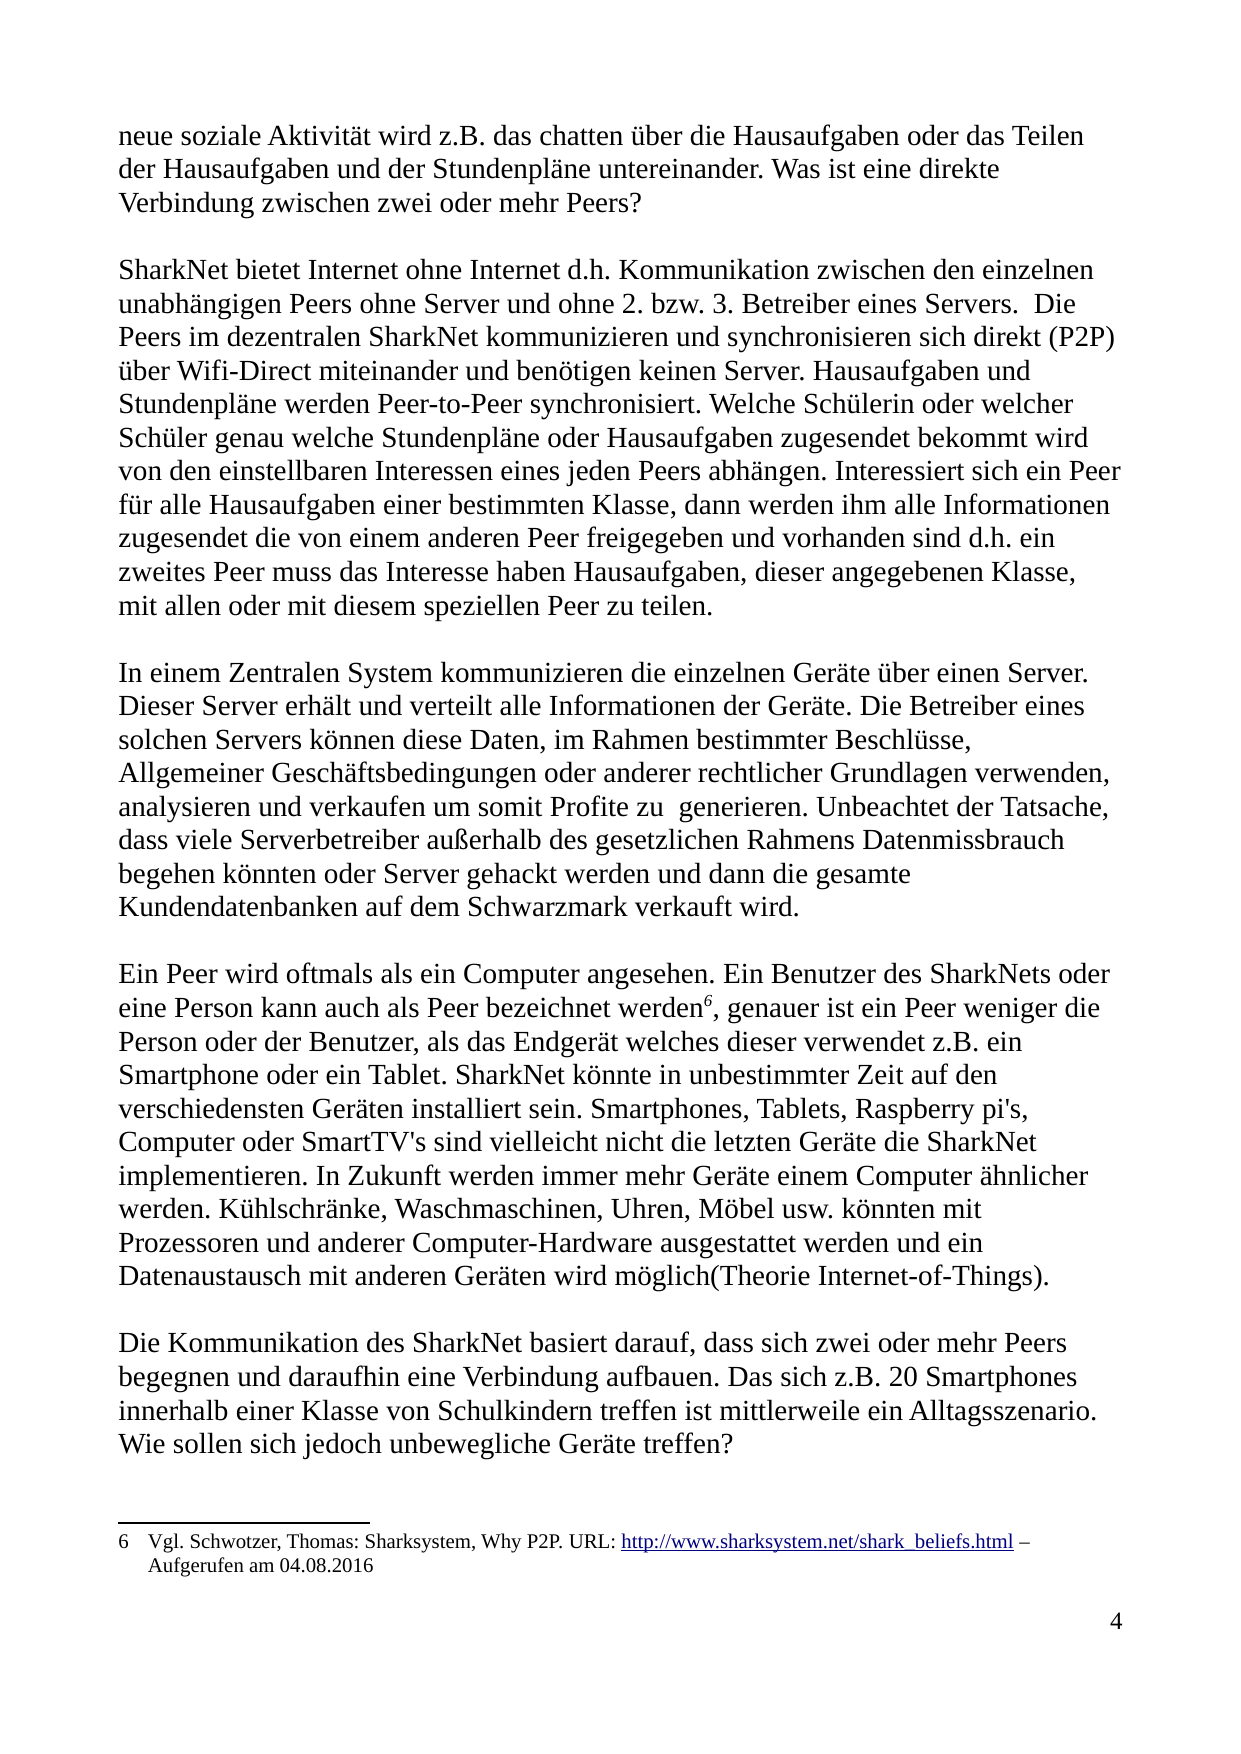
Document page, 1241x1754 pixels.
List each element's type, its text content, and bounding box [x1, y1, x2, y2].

text SharkNet bietet Internet ohne Internet d.h. Kommunikation zwischen den einzelnen unabhängigen Peers ohne Server und ohne 2. bzw. 3. Betreiber eines Servers. Die Peers im dezentralen SharkNet kommunizieren und synchronisieren sich direkt (P2P) über Wifi-Direct miteinander und benötigen keinen Server. Hausaufgaben und Stundenpläne werden Peer-to-Peer synchronisiert. Welche Schülerin oder welcher Schüler genau welche Stundenpläne oder Hausaufgaben zugesendet bekommt wird von den einstellbaren Interessen eines jeden Peers abhängen. Interessiert sich ein Peer für alle Hausaufgaben einer bestimmten Klasse, dann werden ihm alle Informationen zugesendet die von einem anderen Peer freigegeben und vorhanden sind d.h. ein zweites Peer muss das Interesse haben Hausaufgaben, dieser angegebenen Klasse, mit allen oder mit diesem speziellen Peer zu teilen. [118, 252, 1122, 621]
text Ein Peer wird oftmals als ein Computer angesehen. Ein Benutzer des SharkNets oder eine Person kann auch als Peer bezeichnet werden, genauer ist ein Peer weniger die Person oder der Benutzer, als das Endgerät welches dieser verwendet z.B. ein Smartphone oder ein Tablet. SharkNet könnte in unbestimmter Zeit auf den verschiedensten Geräten installiert sein. Smartphones, Tablets, Raspberry pi's, Computer oder SmartTV's sind vielleicht nicht die letzten Geräte die SharkNet implementieren. In Zukunft werden immer mehr Geräte einem Computer ähnlicher werden. Kühlschränke, Waschmaschinen, Uhren, Möbel usw. könnten mit Prozessoren und anderer Computer-Hardware ausgestattet werden und ein Datenaustausch mit anderen Geräten wird möglich(Theorie Internet-of-Things). [118, 957, 1122, 1292]
text Vgl. Schwotzer, Thomas: Sharksystem, Why P2P. URL: http://www.sharksystem.net/shark_beliefs.html – Aufgerufen am 04.08.2016 [118, 1529, 1122, 1577]
text In einem Zentralen System kommunizieren die einzelnen Geräte über einen Server. Dieser Server erhält und verteilt alle Informationen der Geräte. Die Betreiber eines solchen Servers können diese Daten, im Rahmen bestimmter Beschlüsse, Allgemeiner Geschäftsbedingungen oder anderer rechtlicher Grundlagen verwenden, analysieren und verkaufen um somit Profite zu generieren. Unbeachtet der Tatsache, dass viele Serverbetreiber außerhalb des gesetzlichen Rahmens Datenmissbrauch begehen könnten oder Server gehackt werden und dann die gesamte Kundendatenbanken auf dem Schwarzmark verkauft wird. [118, 655, 1122, 923]
text neue soziale Aktivität wird z.B. das chatten über die Hausaufgaben oder das Teilen der Hausaufgaben und der Stundenpläne untereinander. Was ist eine direkte Verbindung zwischen zwei oder mehr Peers? [118, 118, 1122, 219]
text Die Kommunikation des SharkNet basiert darauf, dass sich zwei oder mehr Peers begegnen und daraufhin eine Verbindung aufbauen. Das sich z.B. 20 Smartphones innerhalb einer Klasse von Schulkindern treffen ist mittlerweile ein Alltagsszenario. Wie sollen sich jedoch unbewegliche Geräte treffen? [118, 1326, 1122, 1460]
